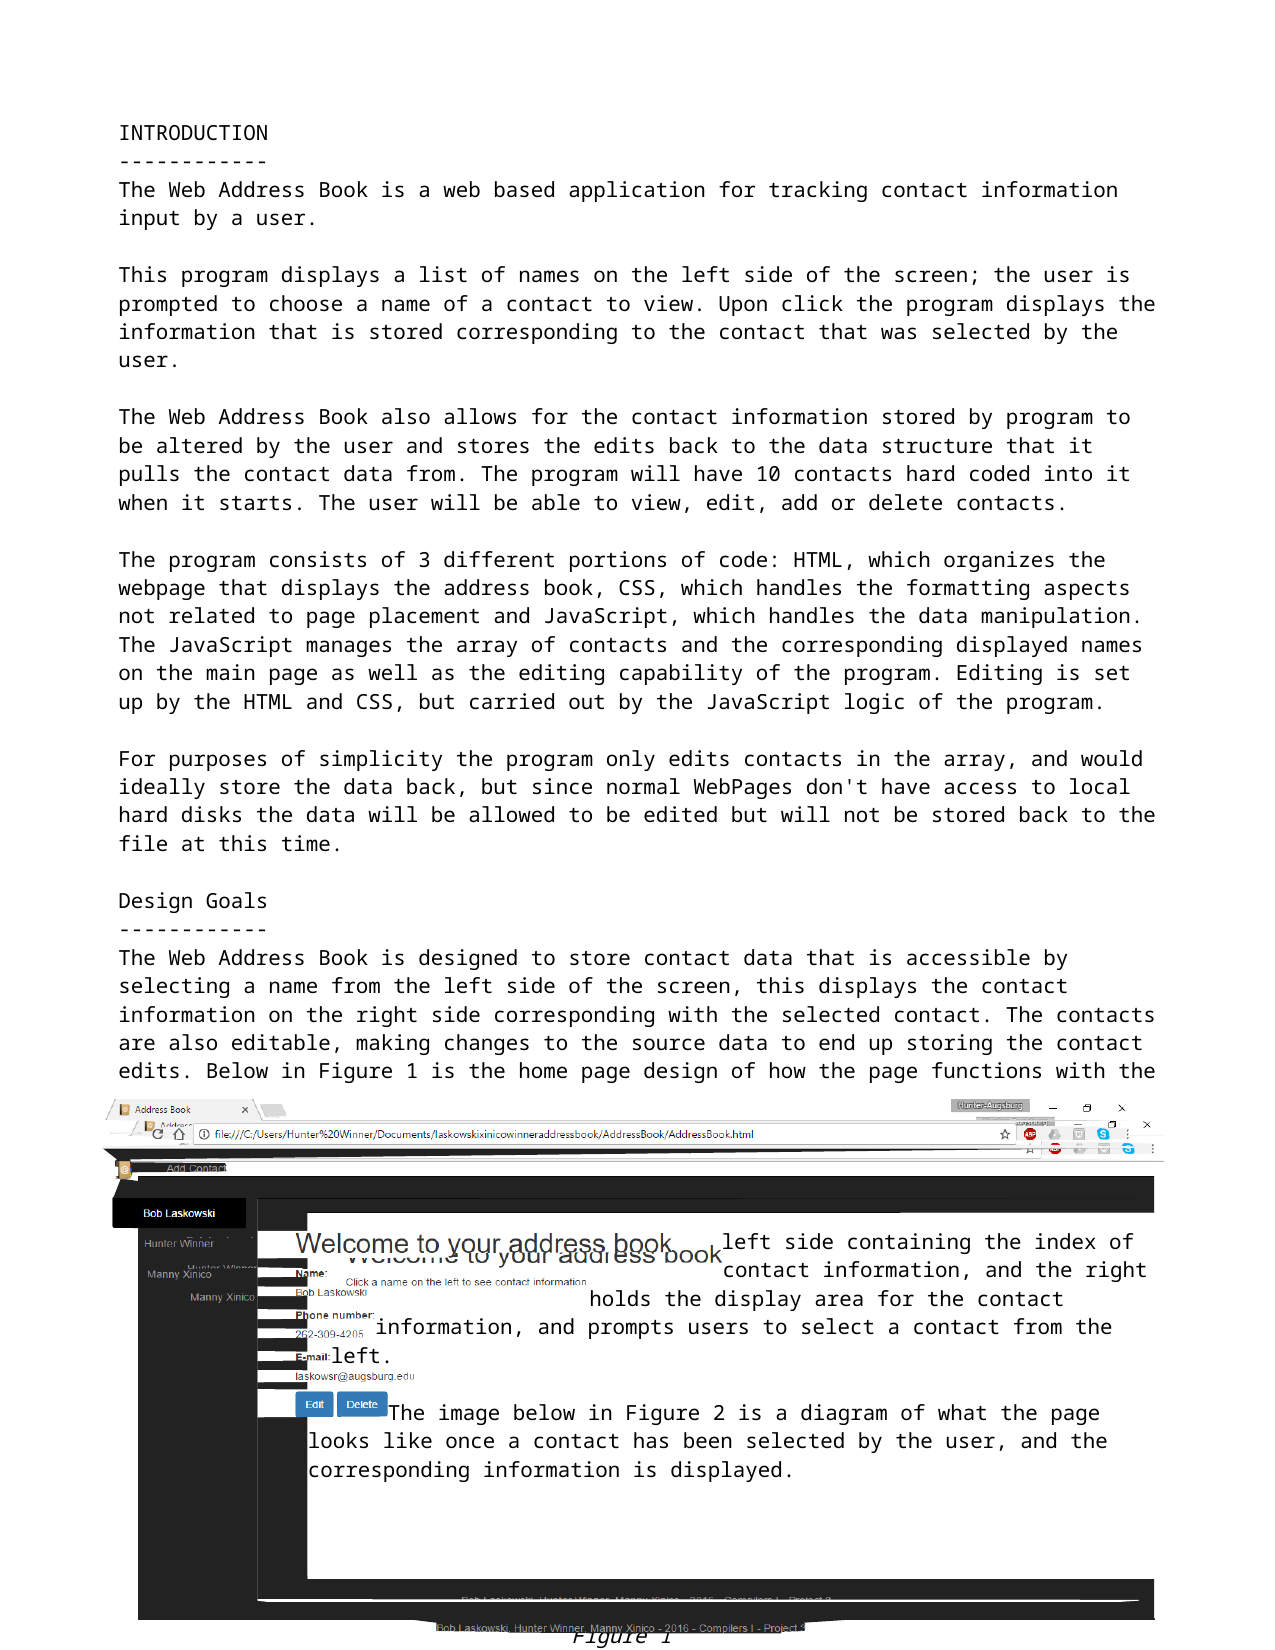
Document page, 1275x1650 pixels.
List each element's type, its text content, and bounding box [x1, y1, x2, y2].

text INTRODUCTION [118, 118, 1157, 147]
text left side containing the index of contact information, and the right holds the display area for the contact information, and prompts users to select a contact from the left. [308, 1173, 1157, 1369]
text The Web Address Book is designed to store contact data that is accessible by selecting a name from the left side of the screen, this displays the contact information on the right side corresponding with the selected contact. The contacts are also editable, making changes to the source data to end up storing the contact edits. Below in Figure 1 is the home page design of how the page functions with the [118, 943, 1157, 1134]
text This program displays a list of names on the left side of the screen; the user is prompted to choose a name of a contact to view. Upon click the program displays the information that is stored corresponding to the contact that was selected by the user. [118, 260, 1157, 374]
text ------------ [118, 147, 1157, 175]
text The Web Address Book is a web based application for tracking contact information input by a user. [118, 175, 1157, 232]
text The image below in Figure 2 is a diagram of what the page looks like once a contact has been selected by the user, and the corresponding information is displayed. [308, 1398, 1157, 1483]
text Design Goals [118, 886, 1157, 914]
text Figure 1 [103, 1622, 1142, 1650]
text For purposes of simplicity the program only edits contacts in the array, and would ideally store the data back, but since normal WebPages don't have access to local hard disks the data will be allowed to be edited but will not be stored back to the file at this time. [118, 744, 1157, 857]
text The program consists of 3 different portions of code: HTML, which organizes the webpage that displays the address book, CSS, which handles the formatting aspects not related to page placement and JavaScript, which handles the data manipulation. The JavaScript manages the array of contacts and the corresponding displayed names on the main page as well as the editing capability of the program. Editing is set up by the HTML and CSS, but carried out by the JavaScript logic of the program. [118, 545, 1157, 715]
text The Web Address Book also allows for the contact information stored by program to be altered by the user and stores the edits back to the data structure that it pulls the contact data from. The program will have 10 contacts hard coded into it when it starts. The user will be able to view, edit, add or delete contacts. [118, 402, 1157, 516]
text ------------ [118, 914, 1157, 943]
